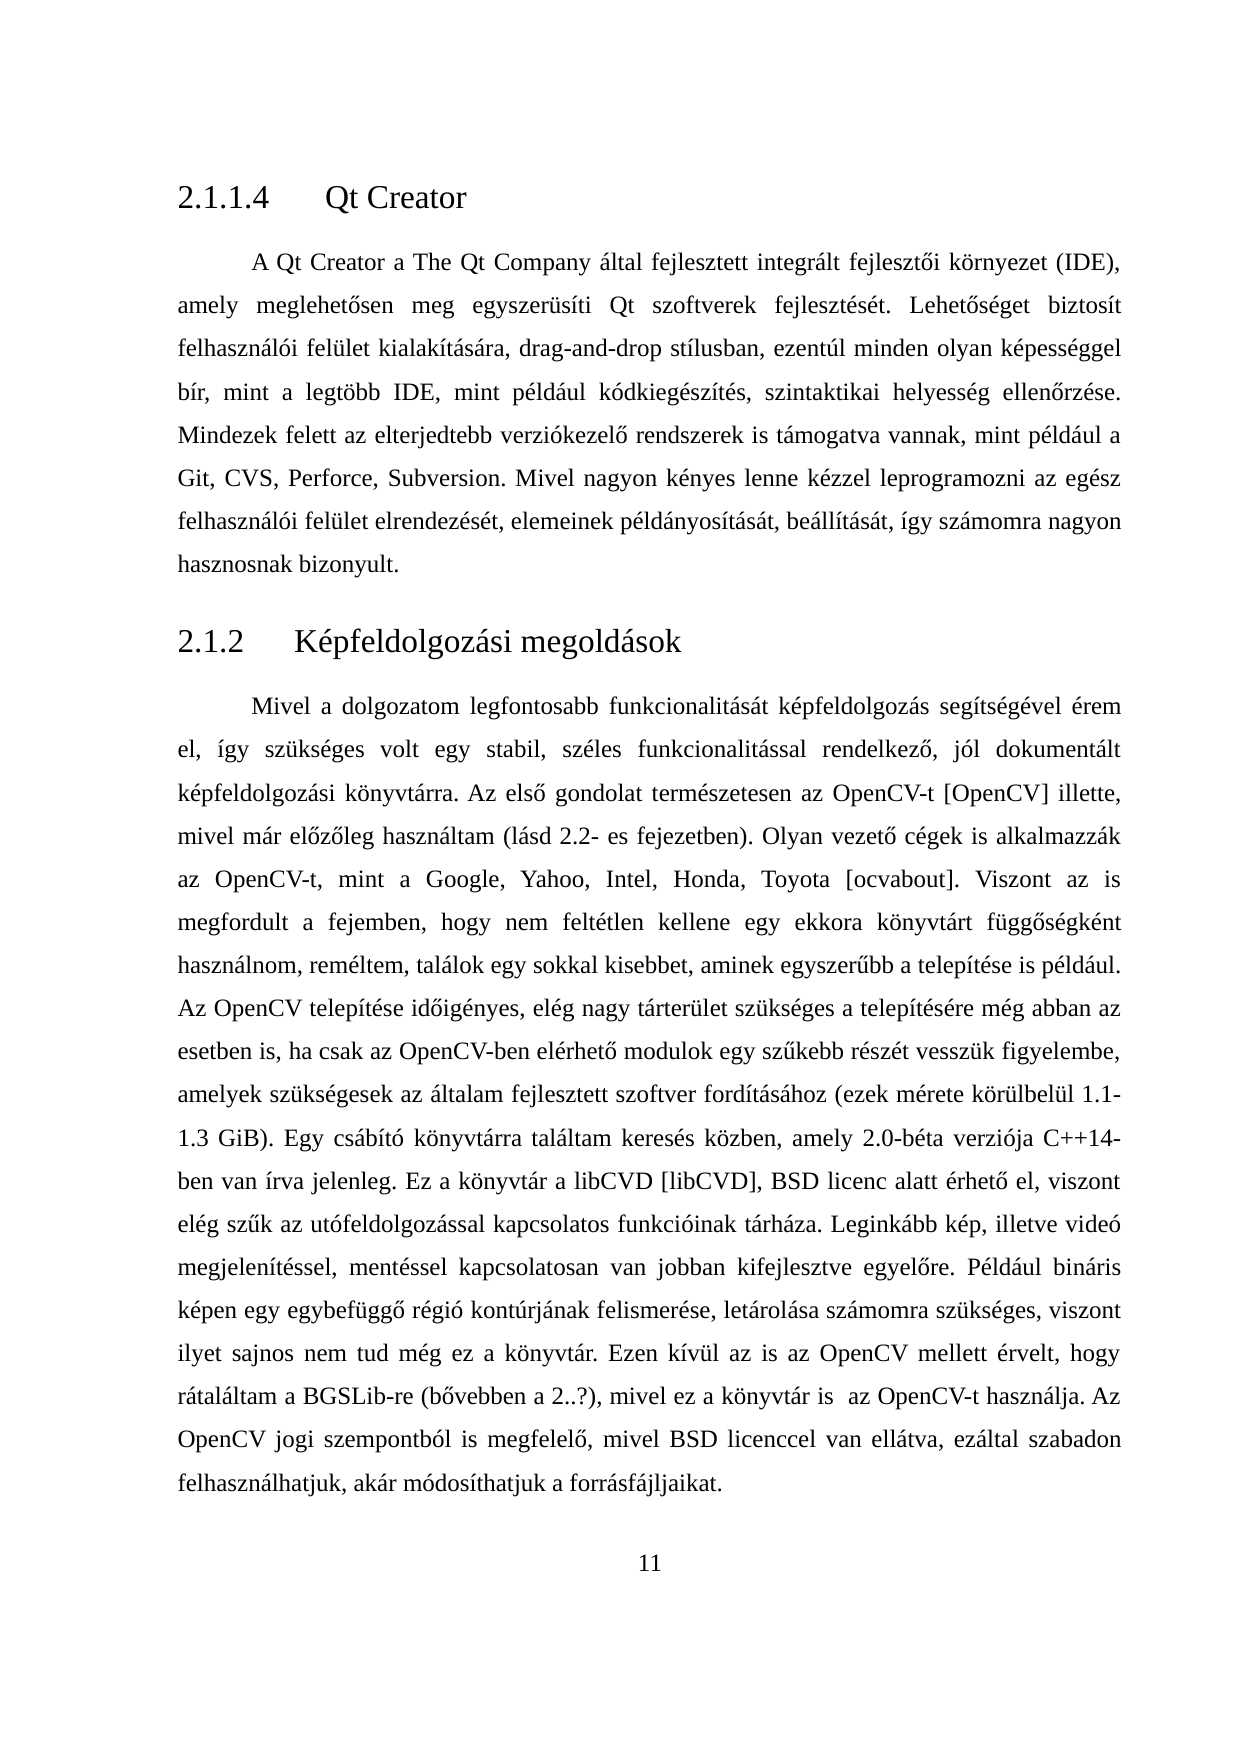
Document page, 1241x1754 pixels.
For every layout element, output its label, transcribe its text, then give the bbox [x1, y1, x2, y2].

subtitle Képfeldolgozási megoldások [177, 621, 1122, 660]
text Mivel a dolgozatom legfontosabb funkcionalitását képfeldolgozás segítségével érem el, így szükséges volt egy stabil, széles funkcionalitással rendelkező, jól dokumentált képfeldolgozási könyvtárra. Az első gondolat természetesen az OpenCV-t [OpenCV] illette, mivel már előzőleg használtam (lásd 2.2- es fejezetben). Olyan vezető cégek is alkalmazzák az OpenCV-t, mint a Google, Yahoo, Intel, Honda, Toyota [ocvabout]. Viszont az is megfordult a fejemben, hogy nem feltétlen kellene egy ekkora könyvtárt függőségként használnom, reméltem, találok egy sokkal kisebbet, aminek egyszerűbb a telepítése is például. Az OpenCV telepítése időigényes, elég nagy tárterület szükséges a telepítésére még abban az esetben is, ha csak az OpenCV-ben elérhető modulok egy szűkebb részét vesszük figyelembe, amelyek szükségesek az általam fejlesztett szoftver fordításához (ezek mérete körülbelül 1.1-1.3 GiB). Egy csábító könyvtárra találtam keresés közben, amely 2.0-béta verziója C++14- ben van írva jelenleg. Ez a könyvtár a libCVD [libCVD], BSD licenc alatt érhető el, viszont elég szűk az utófeldolgozással kapcsolatos funkcióinak tárháza. Leginkább kép, illetve videó megjelenítéssel, mentéssel kapcsolatosan van jobban kifejlesztve egyelőre. Például bináris képen egy egybefüggő régió kontúrjának felismerése, letárolása számomra szükséges, viszont ilyet sajnos nem tud még ez a könyvtár. Ezen kívül az is az OpenCV mellett érvelt, hogy rátaláltam a BGSLib-re (bővebben a 2..?), mivel ez a könyvtár is az OpenCV-t használja. Az OpenCV jogi szempontból is megfelelő, mivel BSD licenccel van ellátva, ezáltal szabadon felhasználhatjuk, akár módosíthatjuk a forrásfájljaikat. [177, 691, 1122, 1496]
text A Qt Creator a The Qt Company által fejlesztett integrált fejlesztői környezet (IDE), amely meglehetősen meg egyszerüsíti Qt szoftverek fejlesztését. Lehetőséget biztosít felhasználói felület kialakítására, drag-and-drop stílusban, ezentúl minden olyan képességgel bír, mint a legtöbb IDE, mint például kódkiegészítés, szintaktikai helyesség ellenőrzése. Mindezek felett az elterjedtebb verziókezelő rendszerek is támogatva vannak, mint például a Git, CVS, Perforce, Subversion. Mivel nagyon kényes lenne kézzel leprogramozni az egész felhasználói felület elrendezését, elemeinek példányosítását, beállítását, így számomra nagyon hasznosnak bizonyult. [177, 247, 1122, 578]
subtitle Qt Creator [177, 177, 1122, 216]
